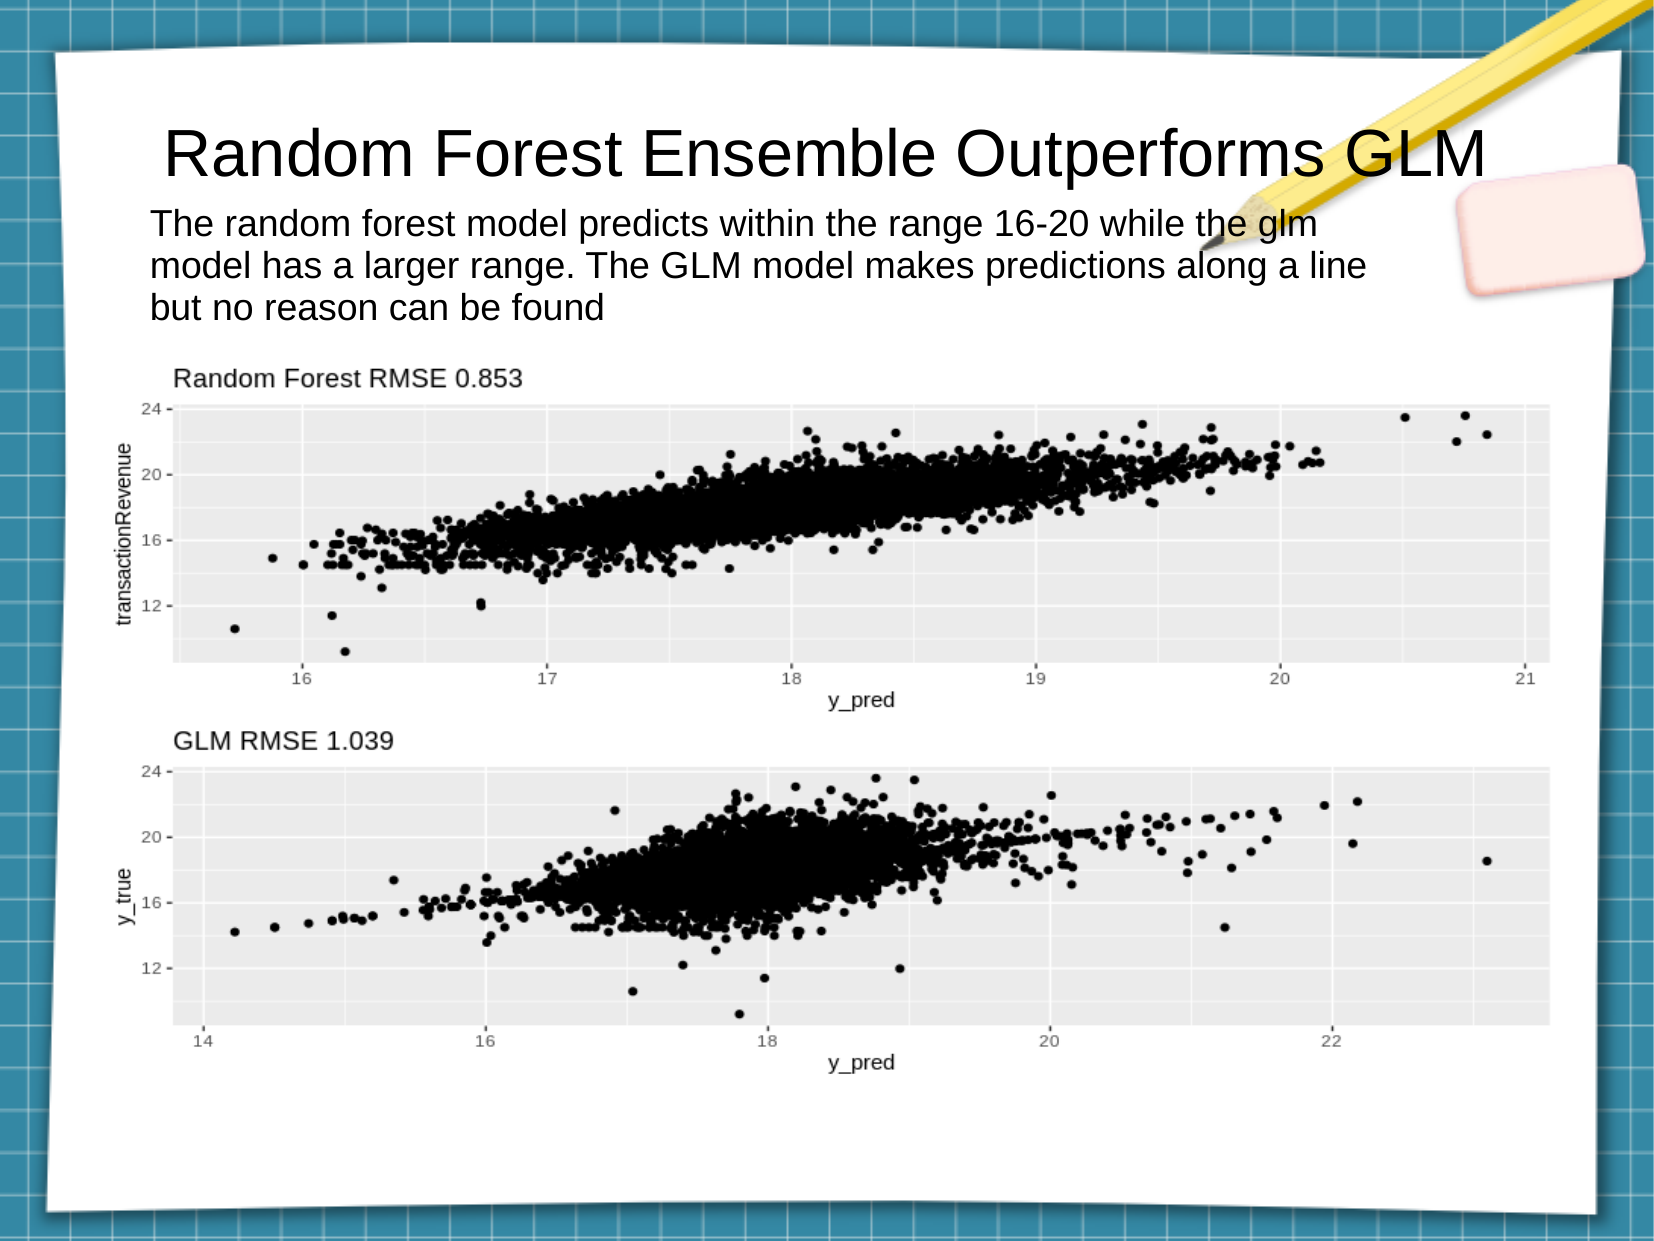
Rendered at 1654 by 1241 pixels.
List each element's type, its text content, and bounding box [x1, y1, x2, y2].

text_box The random forest model predicts within the range 16-20 while the glm model has a larger range. The GLM model makes predictions along a line but no reason can be found [135, 195, 1441, 363]
title Random Forest Ensemble Outperforms GLM [82, 49, 1571, 257]
picture [0, 0, 1654, 1241]
